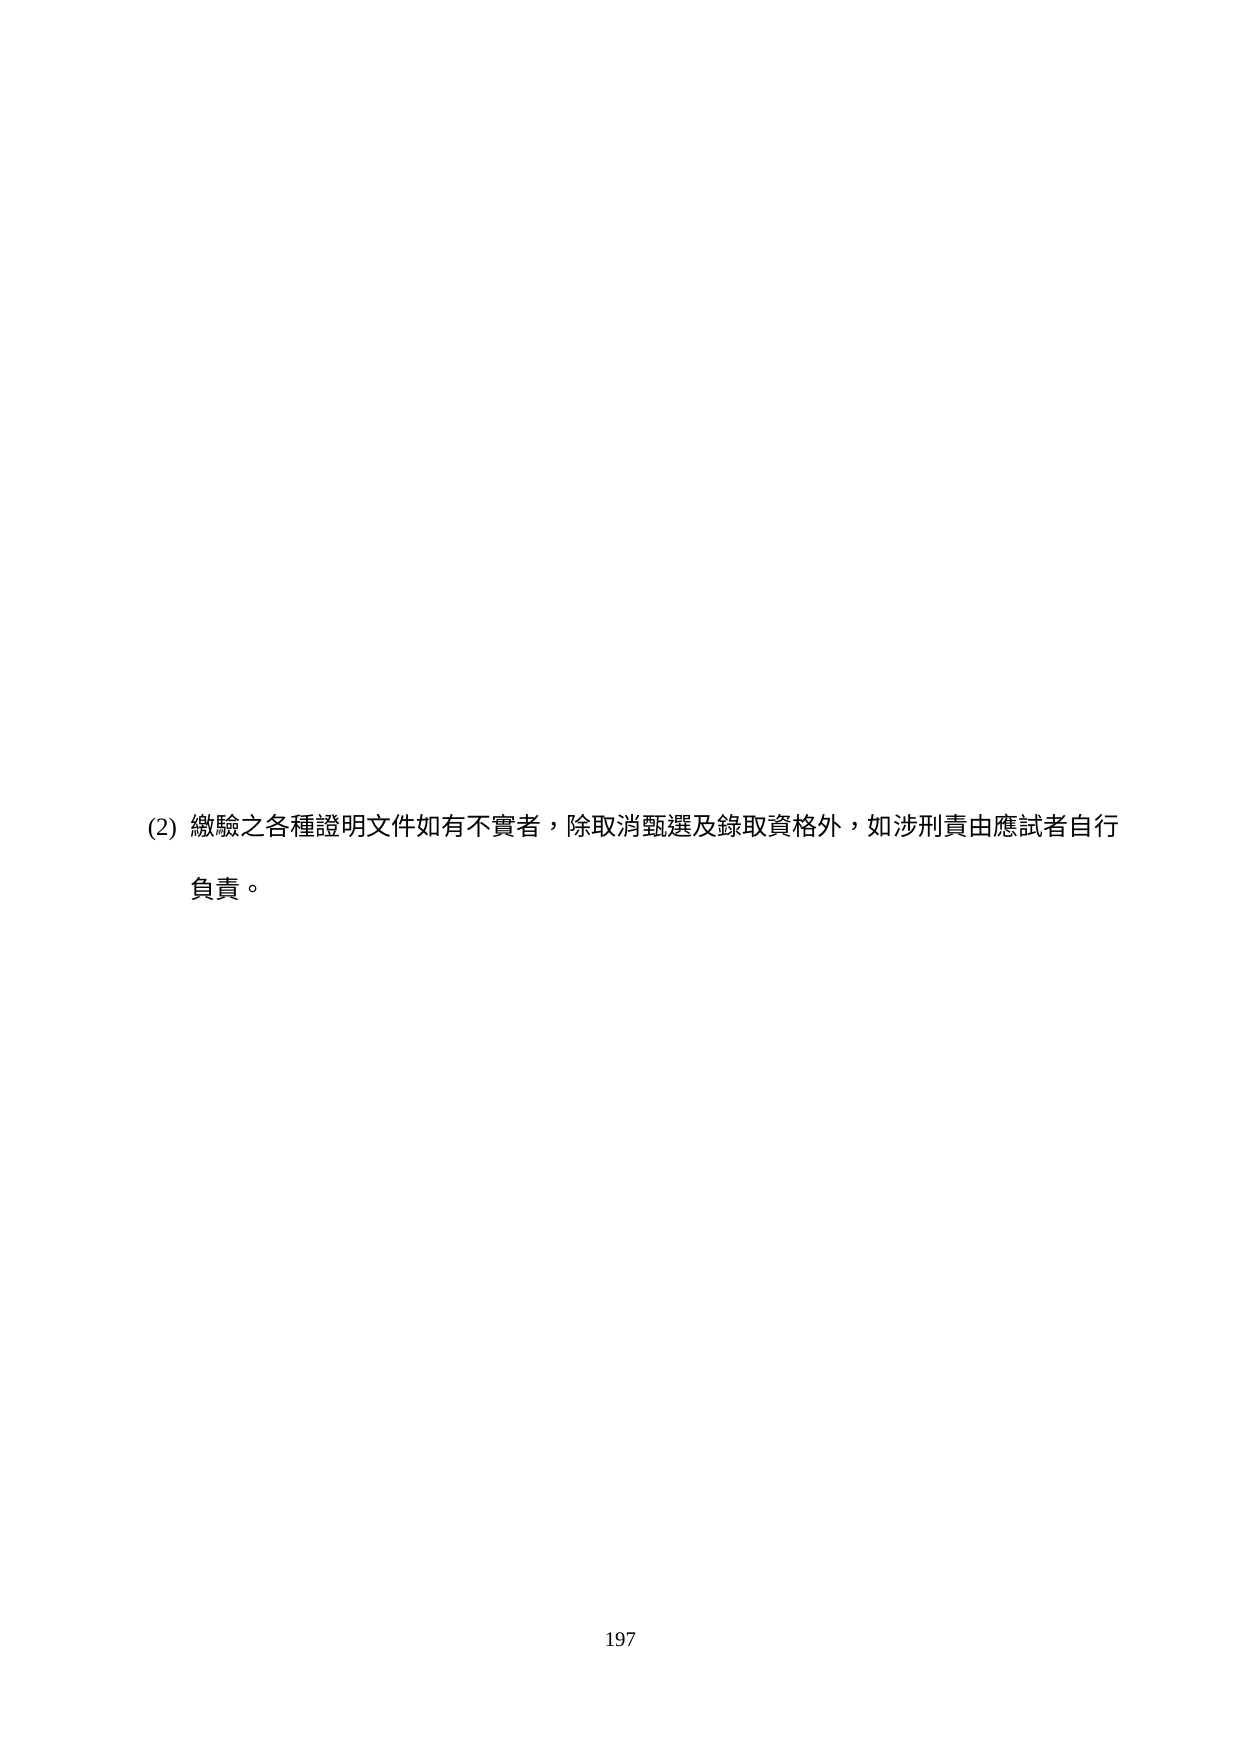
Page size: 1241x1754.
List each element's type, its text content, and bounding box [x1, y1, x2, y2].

list 繳驗之各種證明文件如有不實者，除取消甄選及錄取資格外，如涉刑責由應試者自行負責。 [148, 783, 1122, 908]
